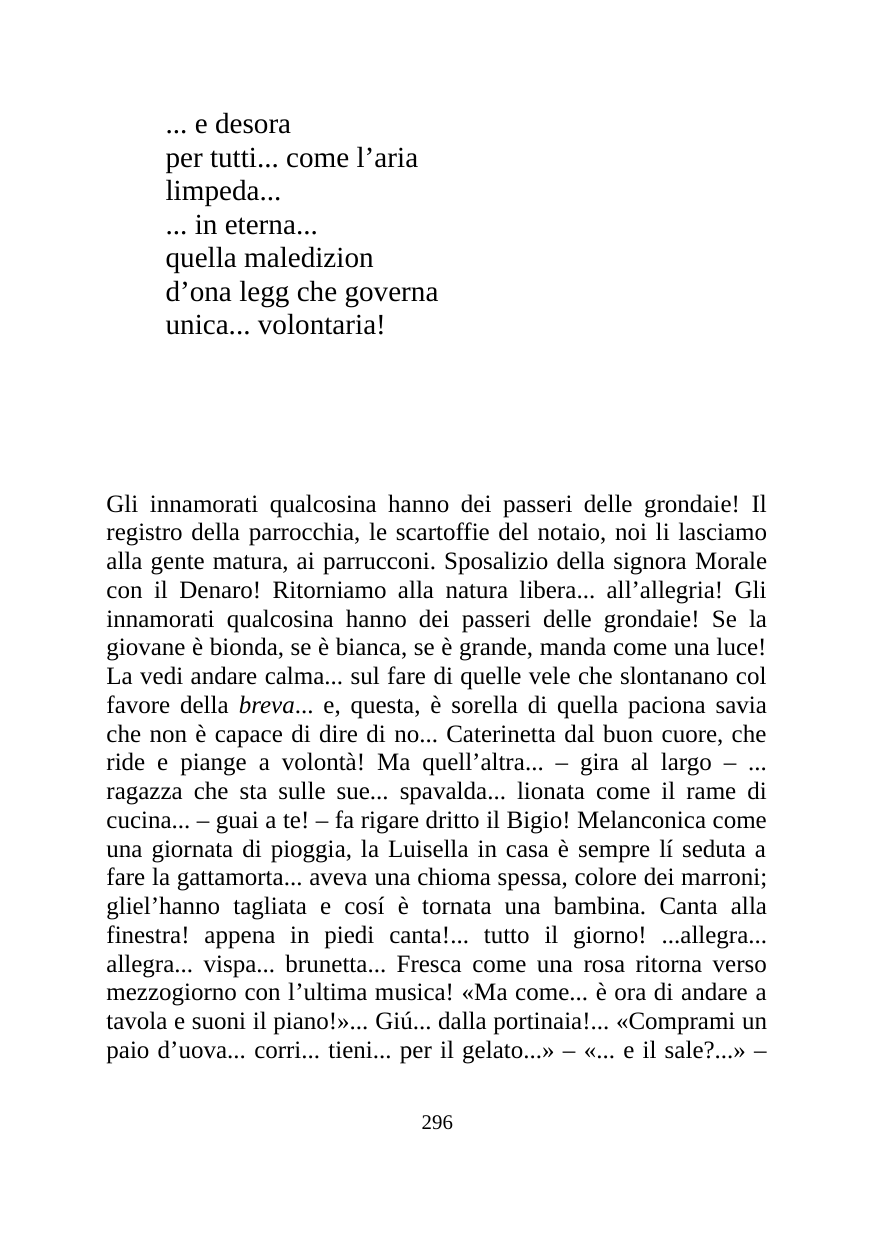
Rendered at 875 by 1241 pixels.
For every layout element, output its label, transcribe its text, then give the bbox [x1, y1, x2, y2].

text ... e desora per tutti... come l’aria limpeda... ... in eterna... quella maledizion d’ona legg che governa unica... volontaria! [165, 106, 768, 341]
text Gli innamorati qualcosina hanno dei passeri delle grondaie! Il registro della parrocchia, le scartoffie del notaio, noi li lasciamo alla gente matura, ai parrucconi. Sposalizio della signora Morale con il Denaro! Ritorniamo alla natura libera... all’allegria! Gli innamorati qualcosina hanno dei passeri delle grondaie! Se la giovane è bionda, se è bianca, se è grande, manda come una luce! La vedi andare calma... sul fare di quelle vele che slontanano col favore della breva... e, questa, è sorella di quella paciona savia che non è capace di dire di no... Caterinetta dal buon cuore, che ride e piange a volontà! Ma quell’altra... – gira al largo – ... ragazza che sta sulle sue... spavalda... lionata come il rame di cucina... – guai a te! – fa rigare dritto il Bigio! Melanconica come una giornata di pioggia, la Luisella in casa è sempre lí seduta a fare la gattamorta... aveva una chioma spessa, colore dei marroni; gliel’hanno tagliata e cosí è tornata una bambina. Canta alla finestra! appena in piedi canta!... tutto il giorno! ...allegra... allegra... vispa... brunetta... Fresca come una rosa ritorna verso mezzogiorno con l’ultima musica! «Ma come... è ora di andare a tavola e suoni il piano!»... Giú... dalla portinaia!... «Comprami un paio d’uova... corri... tieni... per il gelato...» – «... e il sale?...» – [106, 489, 768, 1064]
